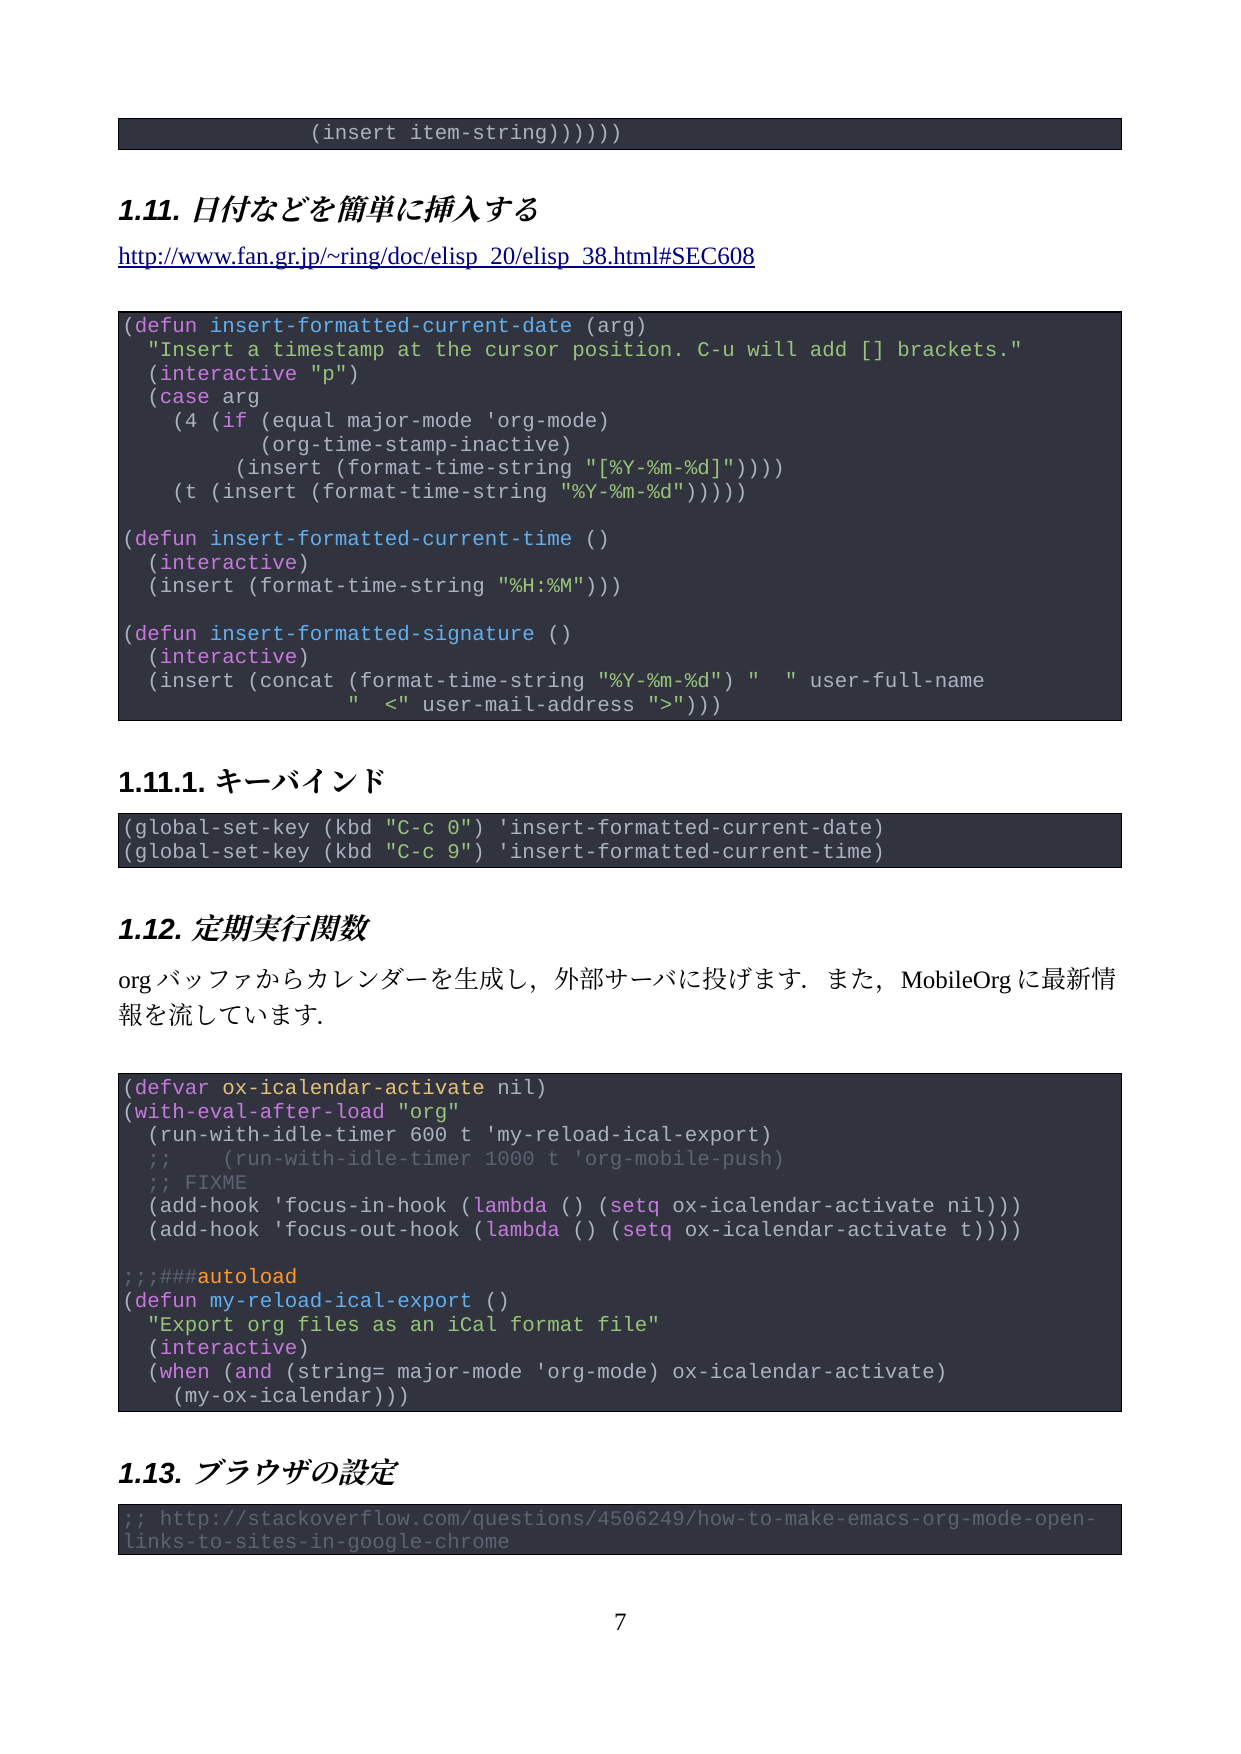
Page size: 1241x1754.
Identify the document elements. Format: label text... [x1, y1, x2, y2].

text (interactive) [119, 642, 1121, 666]
text (defun insert-formatted-current-time () [119, 524, 1121, 548]
text http://www.fan.gr.jp/~ring/doc/elisp_20/elisp_38.html#SEC608 [118, 241, 1122, 299]
text (4 (if (equal major-mode 'org-mode) [119, 406, 1121, 430]
text (insert item-string)))))) [119, 119, 1121, 149]
text ;; (run-with-idle-timer 1000 t 'org-mobile-push) [119, 1144, 1121, 1168]
text ;; http://stackoverflow.com/questions/4506249/how-to-make-emacs-org-mode-open-links-to-sites-in-google-chrome [119, 1505, 1121, 1554]
text (t (insert (format-time-string "%Y-%m-%d"))))) [119, 477, 1121, 501]
subtitle ブラウザの設定 [118, 1449, 1122, 1491]
text (insert (format-time-string "[%Y-%m-%d]")))) [119, 453, 1121, 477]
text (interactive) [119, 1333, 1121, 1357]
text (add-hook 'focus-out-hook (lambda () (setq ox-icalendar-activate t)))) [119, 1215, 1121, 1239]
text (defun insert-formatted-current-date (arg) [119, 313, 1121, 335]
text (defvar ox-icalendar-activate nil) [119, 1074, 1121, 1097]
subtitle 日付などを簡単に挿入する [118, 187, 1122, 229]
text (when (and (string= major-mode 'org-mode) ox-icalendar-activate) [119, 1357, 1121, 1381]
text ;; FIXME [119, 1168, 1121, 1191]
subtitle キーバインド [118, 759, 1122, 801]
text orgバッファからカレンダーを生成し，外部サーバに投げます．また，MobileOrgに最新情報を流しています． [118, 960, 1122, 1061]
text (insert (format-time-string "%H:%M"))) [119, 572, 1121, 595]
text "Insert a timestamp at the cursor position. C-u will add [] brackets." [119, 335, 1121, 359]
text " <" user-mail-address ">"))) [119, 690, 1121, 720]
text (defun my-reload-ical-export () [119, 1286, 1121, 1310]
text (case arg [119, 382, 1121, 406]
text (my-ox-icalendar))) [119, 1381, 1121, 1411]
text ;;;###autoload [119, 1262, 1121, 1286]
text (global-set-key (kbd "C-c 9") 'insert-formatted-current-time) [119, 837, 1121, 867]
text (run-with-idle-timer 600 t 'my-reload-ical-export) [119, 1121, 1121, 1144]
text (interactive "p") [119, 359, 1121, 382]
text (with-eval-after-load "org" [119, 1097, 1121, 1121]
subtitle 定期実行関数 [118, 906, 1122, 948]
text (defun insert-formatted-signature () [119, 619, 1121, 642]
text (org-time-stamp-inactive) [119, 430, 1121, 453]
text "Export org files as an iCal format file" [119, 1310, 1121, 1333]
text (global-set-key (kbd "C-c 0") 'insert-formatted-current-date) [119, 814, 1121, 837]
text (interactive) [119, 548, 1121, 572]
text (insert (concat (format-time-string "%Y-%m-%d") " " user-full-name [119, 666, 1121, 690]
text (add-hook 'focus-in-hook (lambda () (setq ox-icalendar-activate nil))) [119, 1191, 1121, 1215]
